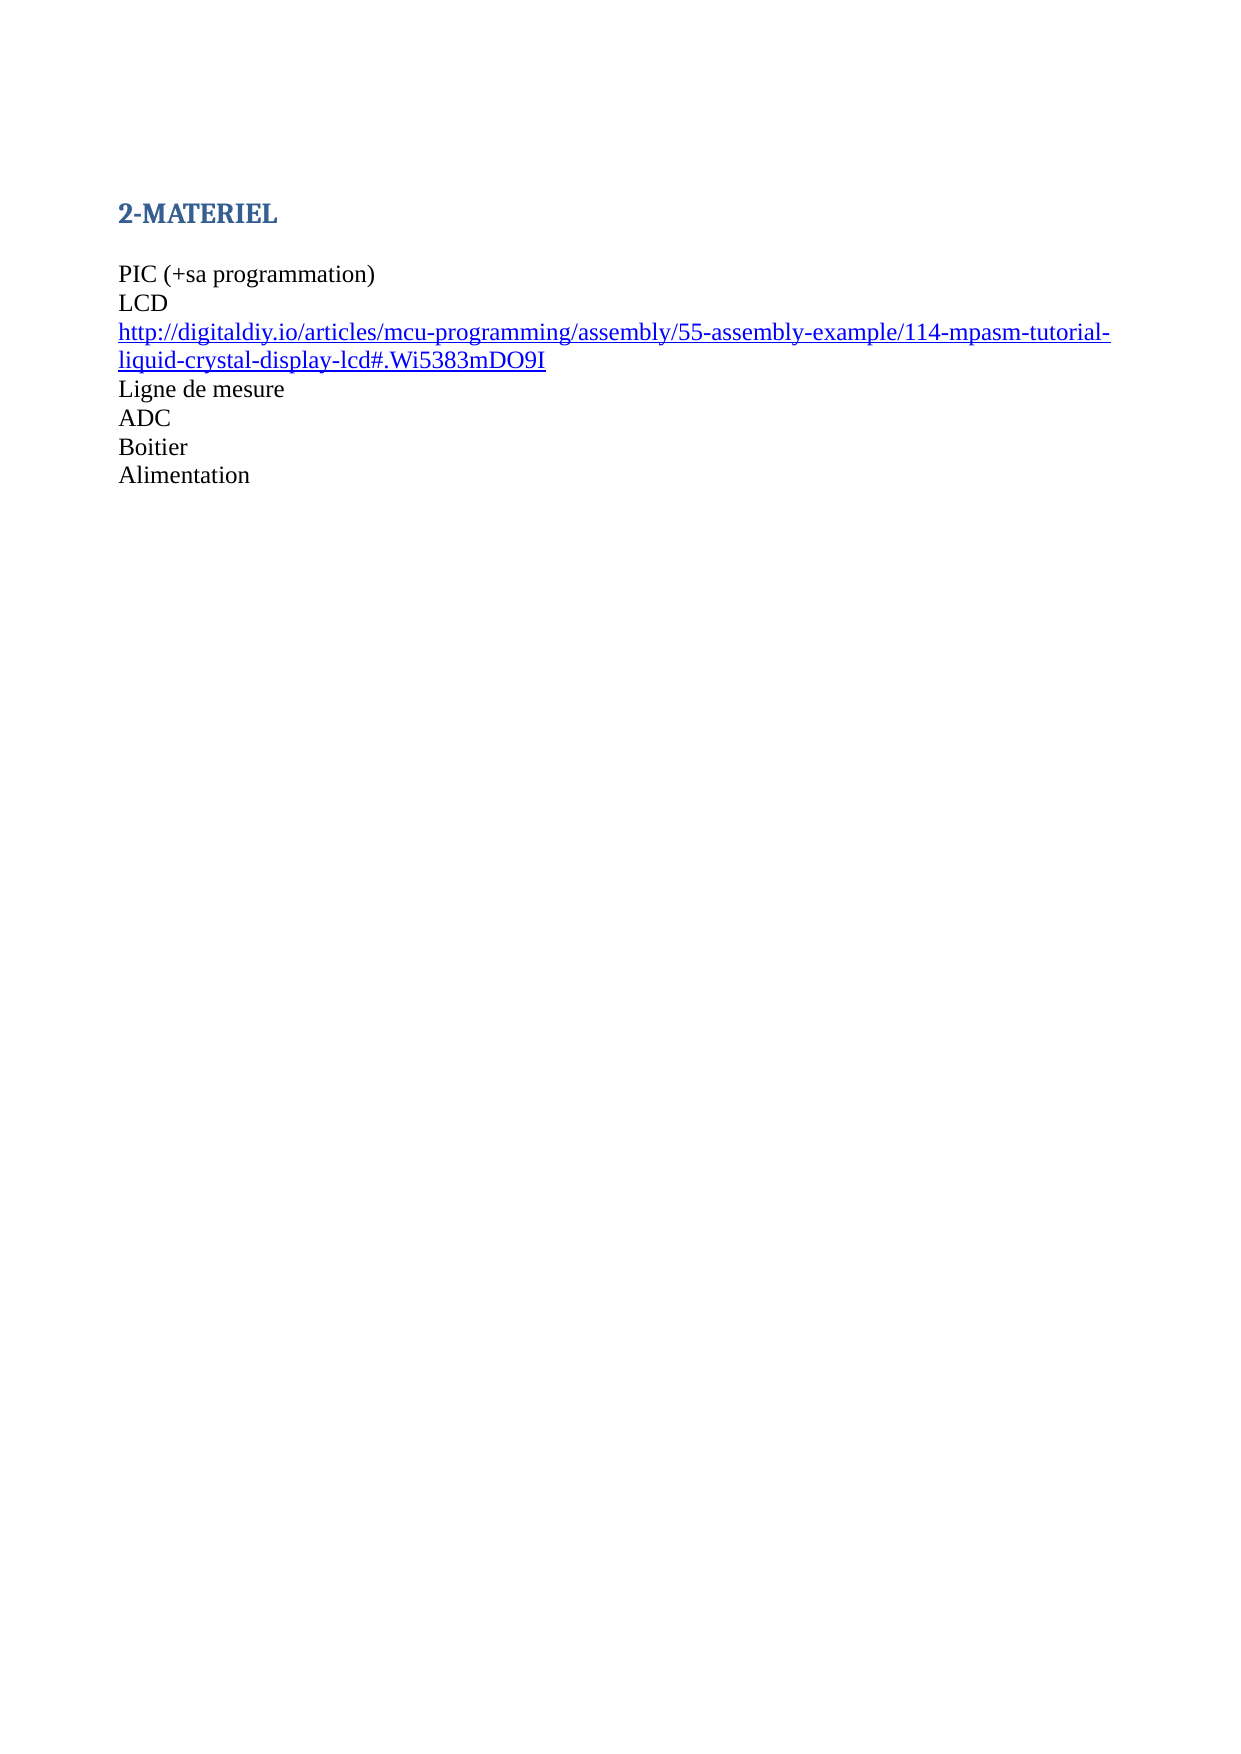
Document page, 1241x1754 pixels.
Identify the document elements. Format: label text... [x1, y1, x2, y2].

text ADC [118, 403, 1122, 432]
text http://digitaldiy.io/articles/mcu-programming/assembly/55-assembly-example/114-mpasm-tutorial-liquid-crystal-display-lcd#.Wi5383mDO9I [118, 317, 1122, 374]
text Alimentation [118, 460, 1122, 489]
text LCD [118, 288, 1122, 317]
text Boitier [118, 432, 1122, 460]
text PIC (+sa programmation) [118, 259, 1122, 288]
subtitle 2-MATERIEL [118, 197, 1122, 230]
text Ligne de mesure [118, 374, 1122, 403]
